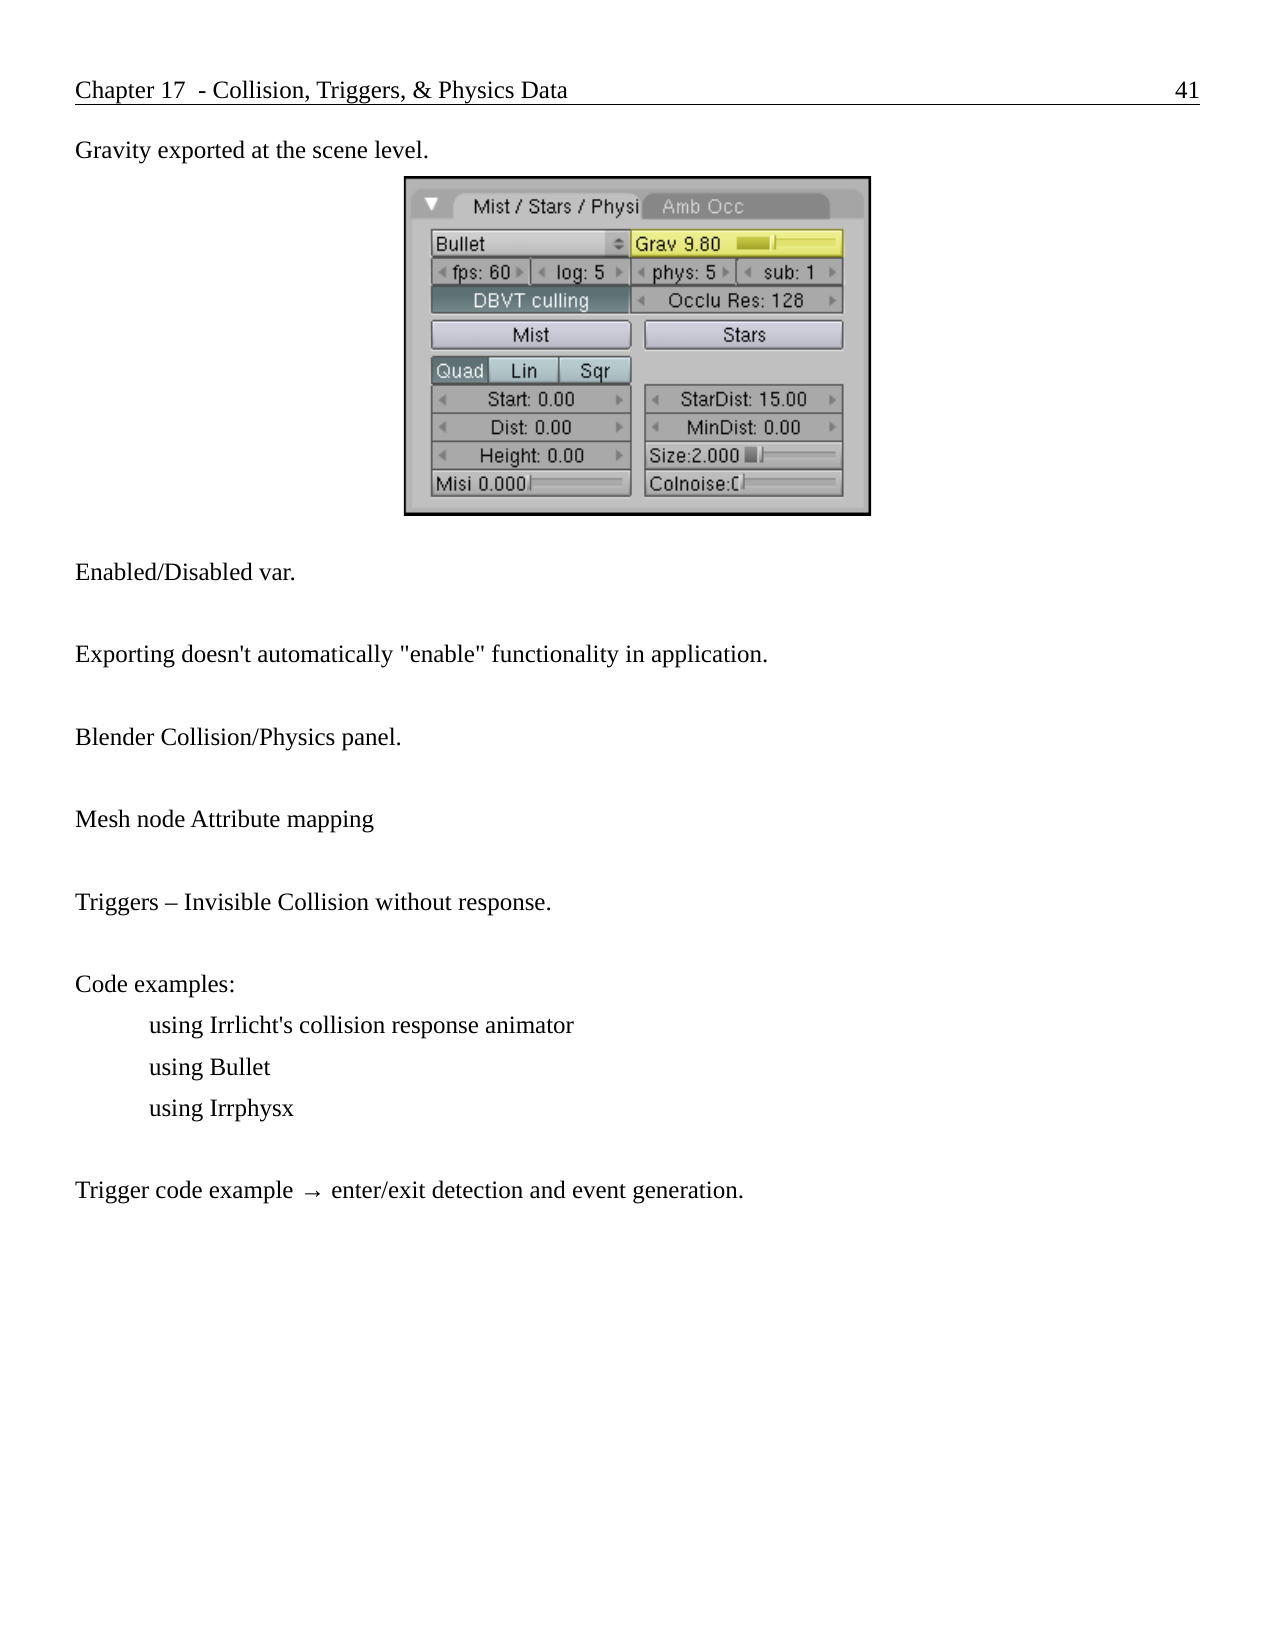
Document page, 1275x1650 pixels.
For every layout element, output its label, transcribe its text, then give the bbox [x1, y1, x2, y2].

text Code examples: [75, 969, 1200, 998]
text using Bullet [75, 1052, 1200, 1080]
text Blender Collision/Physics panel. [75, 722, 1200, 750]
text Exporting doesn't automatically "enable" functionality in application. [75, 639, 1200, 668]
text Gravity exported at the scene level. [75, 135, 1200, 164]
text Triggers – Invisible Collision without response. [75, 887, 1200, 915]
text Enabled/Disabled var. [75, 557, 1200, 585]
text Trigger code example → enter/exit detection and event generation. [75, 1175, 1200, 1204]
text Mesh node Attribute mapping [75, 804, 1200, 833]
text using Irrlicht's collision response animator [75, 1010, 1200, 1039]
picture [403, 176, 872, 516]
text using Irrphysx [75, 1093, 1200, 1122]
